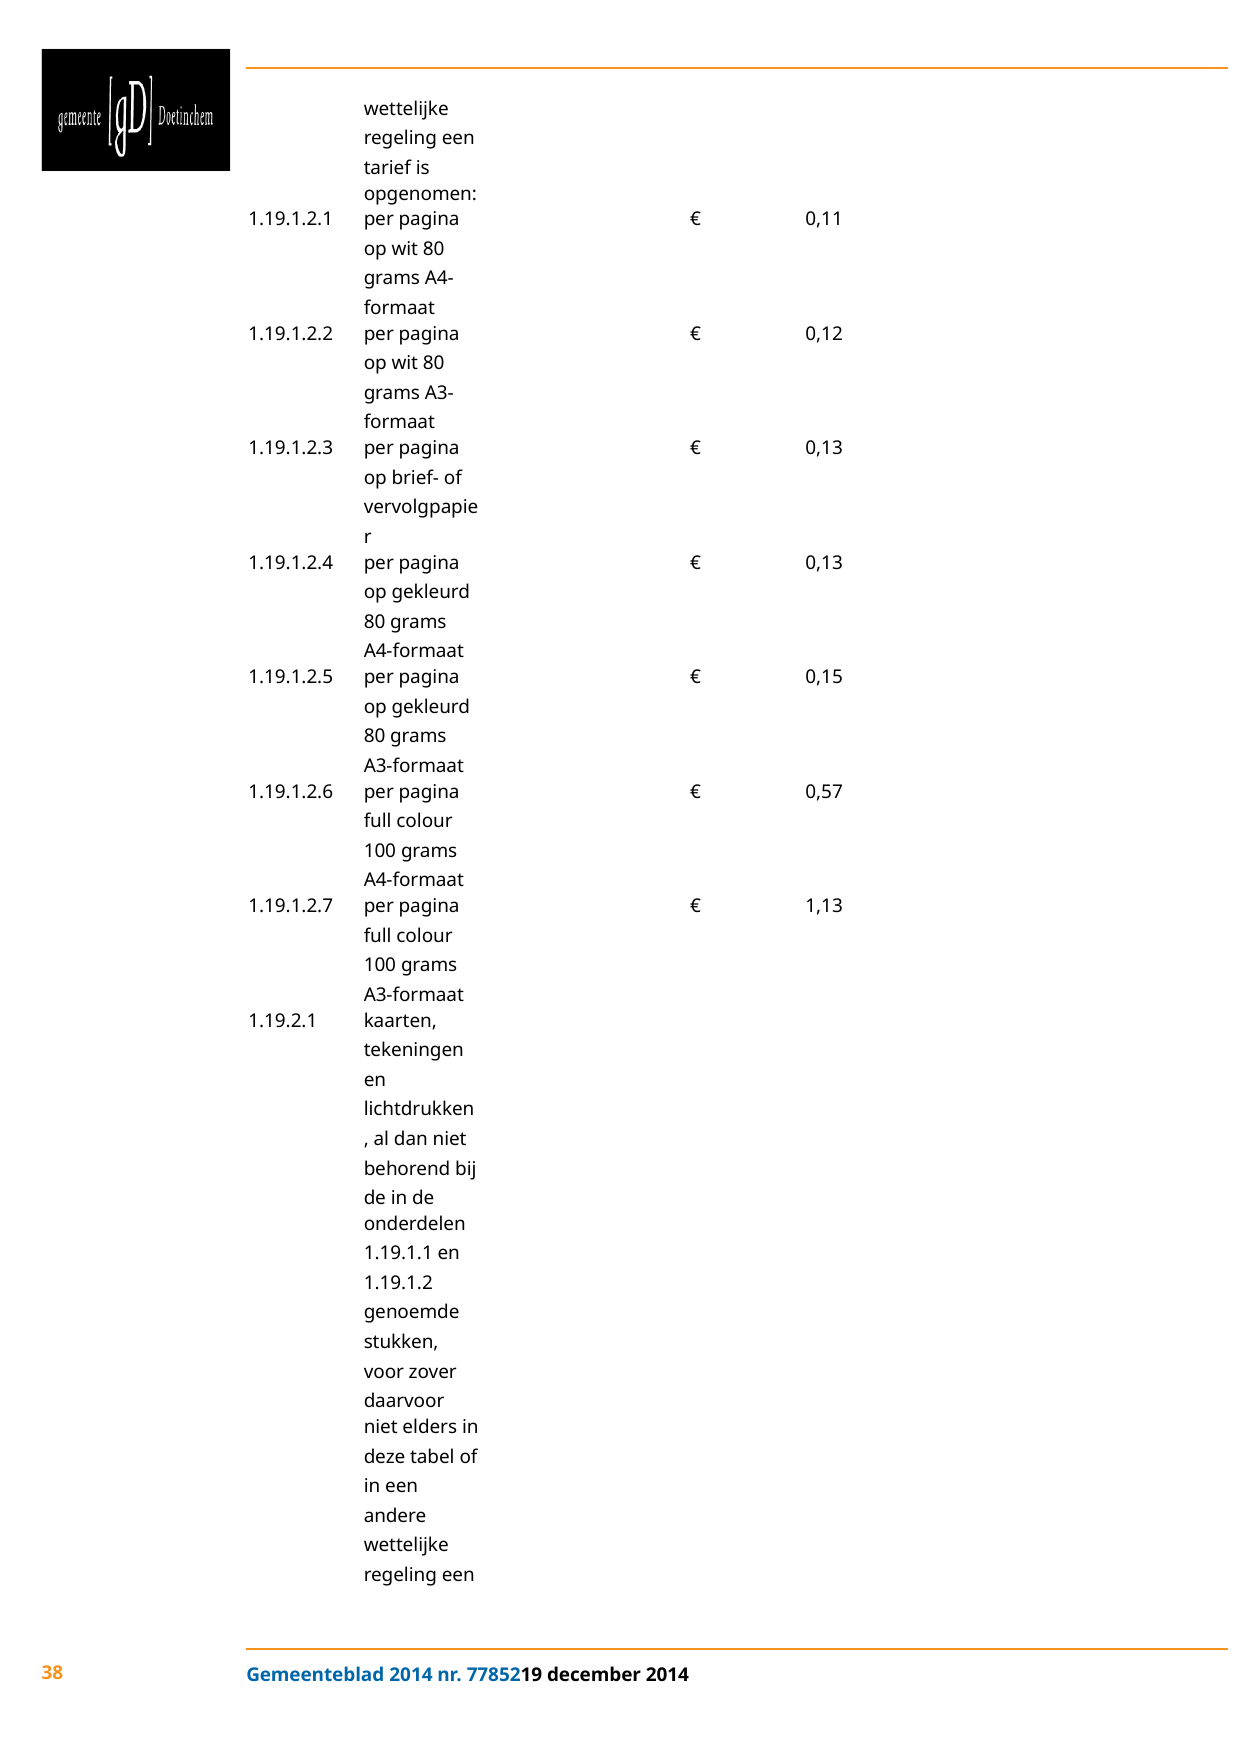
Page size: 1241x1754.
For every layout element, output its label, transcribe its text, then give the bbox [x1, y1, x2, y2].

table_cell kaarten, tekeningen en lichtdrukken, al dan niet behorend bij de in de [364, 1007, 479, 1210]
table_cell 1.19.1.2.5 [248, 663, 363, 778]
table_cell per pagina op wit 80 grams A3-formaat [364, 320, 479, 434]
table_cell 0,13 [805, 434, 921, 549]
table_cell [805, 1413, 921, 1587]
table_cell [690, 1007, 805, 1210]
picture [41, 47, 231, 172]
table_cell per pagina op gekleurd 80 grams A3-formaat [364, 663, 479, 778]
table_cell niet elders in deze tabel of in een andere wettelijke regeling een [364, 1413, 479, 1587]
table_cell [805, 1007, 921, 1210]
table_cell [805, 180, 921, 205]
table_cell wettelijke regeling een tarief is [364, 95, 479, 180]
table_cell 1.19.2.1 [248, 1007, 363, 1210]
table_cell [690, 95, 805, 180]
table_cell [248, 1210, 363, 1413]
table_cell [248, 95, 363, 180]
table_cell 0,15 [805, 663, 921, 778]
table_cell per pagina op wit 80 grams A4-formaat [364, 205, 479, 320]
table_cell onderdelen 1.19.1.1 en 1.19.1.2 genoemde stukken, voor zover daarvoor [364, 1210, 479, 1413]
table_cell € [690, 205, 805, 320]
table_cell [921, 778, 1036, 892]
table_cell per pagina full colour 100 grams A3-formaat [364, 892, 479, 1007]
table_cell per pagina op gekleurd 80 grams A4-formaat [364, 549, 479, 663]
table_cell 1,13 [805, 892, 921, 1007]
table_cell 1.19.1.2.2 [248, 320, 363, 434]
table_cell 0,57 [805, 778, 921, 892]
table_cell [479, 1413, 690, 1587]
table_cell [479, 205, 690, 320]
table_cell [690, 1210, 805, 1413]
table_cell [479, 320, 690, 434]
table_cell [805, 95, 921, 180]
table_cell 0,12 [805, 320, 921, 434]
table_cell [479, 892, 690, 1007]
table_cell 1.19.1.2.3 [248, 434, 363, 549]
table_cell € [690, 434, 805, 549]
table_cell € [690, 320, 805, 434]
table_cell [479, 778, 690, 892]
table_cell [921, 663, 1036, 778]
table_cell 0,11 [805, 205, 921, 320]
table_cell € [690, 892, 805, 1007]
table_cell [921, 434, 1036, 549]
table_cell [479, 95, 690, 180]
table_cell [479, 549, 690, 663]
table_cell € [690, 549, 805, 663]
table_cell opgenomen: [364, 180, 479, 205]
table_cell 1.19.1.2.6 [248, 778, 363, 892]
table_cell [690, 180, 805, 205]
table_cell [921, 180, 1036, 205]
table_cell [805, 1210, 921, 1413]
table_cell 1.19.1.2.1 [248, 205, 363, 320]
table_cell [248, 180, 363, 205]
table_cell [248, 1413, 363, 1587]
table_cell [479, 663, 690, 778]
table_cell per pagina full colour 100 grams A4-formaat [364, 778, 479, 892]
table_cell € [690, 663, 805, 778]
table_cell [479, 434, 690, 549]
table_cell € [690, 778, 805, 892]
table_cell 1.19.1.2.4 [248, 549, 363, 663]
table_cell [479, 180, 690, 205]
table_cell [479, 1007, 690, 1210]
table_cell [1036, 180, 1152, 205]
table_cell 1.19.1.2.7 [248, 892, 363, 1007]
table_cell 0,13 [805, 549, 921, 663]
table_cell [921, 549, 1036, 663]
table_cell [921, 320, 1036, 434]
table_cell [921, 205, 1036, 320]
table_cell [690, 1413, 805, 1587]
table_cell per pagina op brief- of vervolgpapier [364, 434, 479, 549]
table_cell [921, 892, 1036, 1007]
table_cell [479, 1210, 690, 1413]
